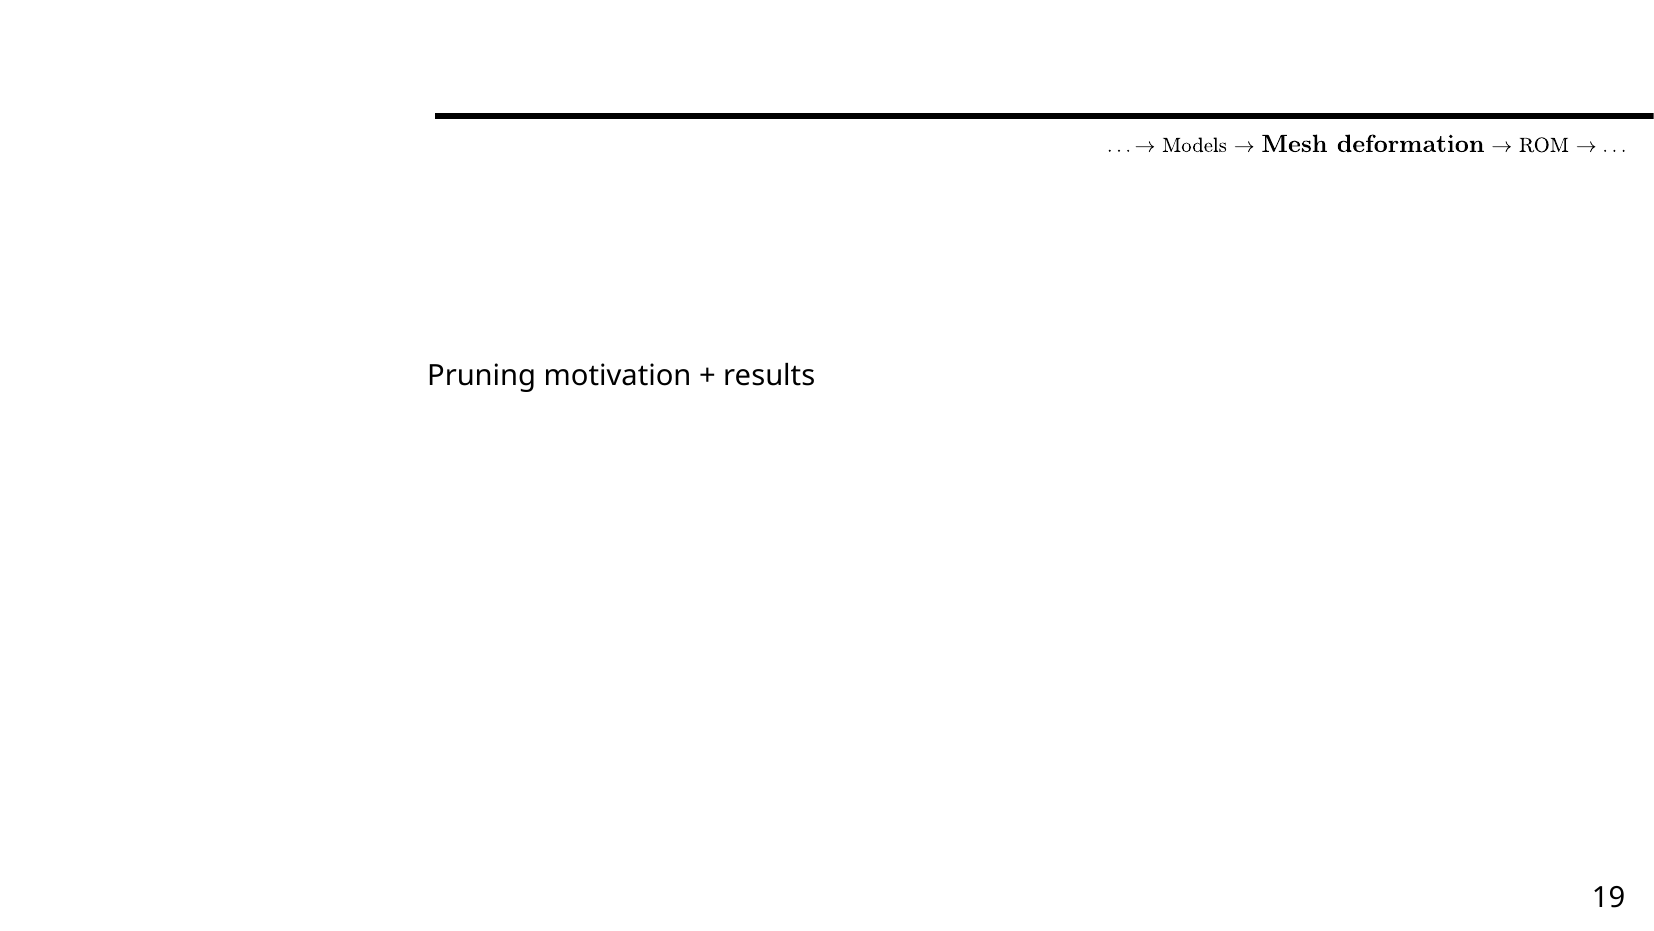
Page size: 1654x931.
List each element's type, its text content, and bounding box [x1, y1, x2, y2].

picture [1107, 133, 1626, 154]
text_box Pruning motivation + results [412, 347, 1135, 680]
